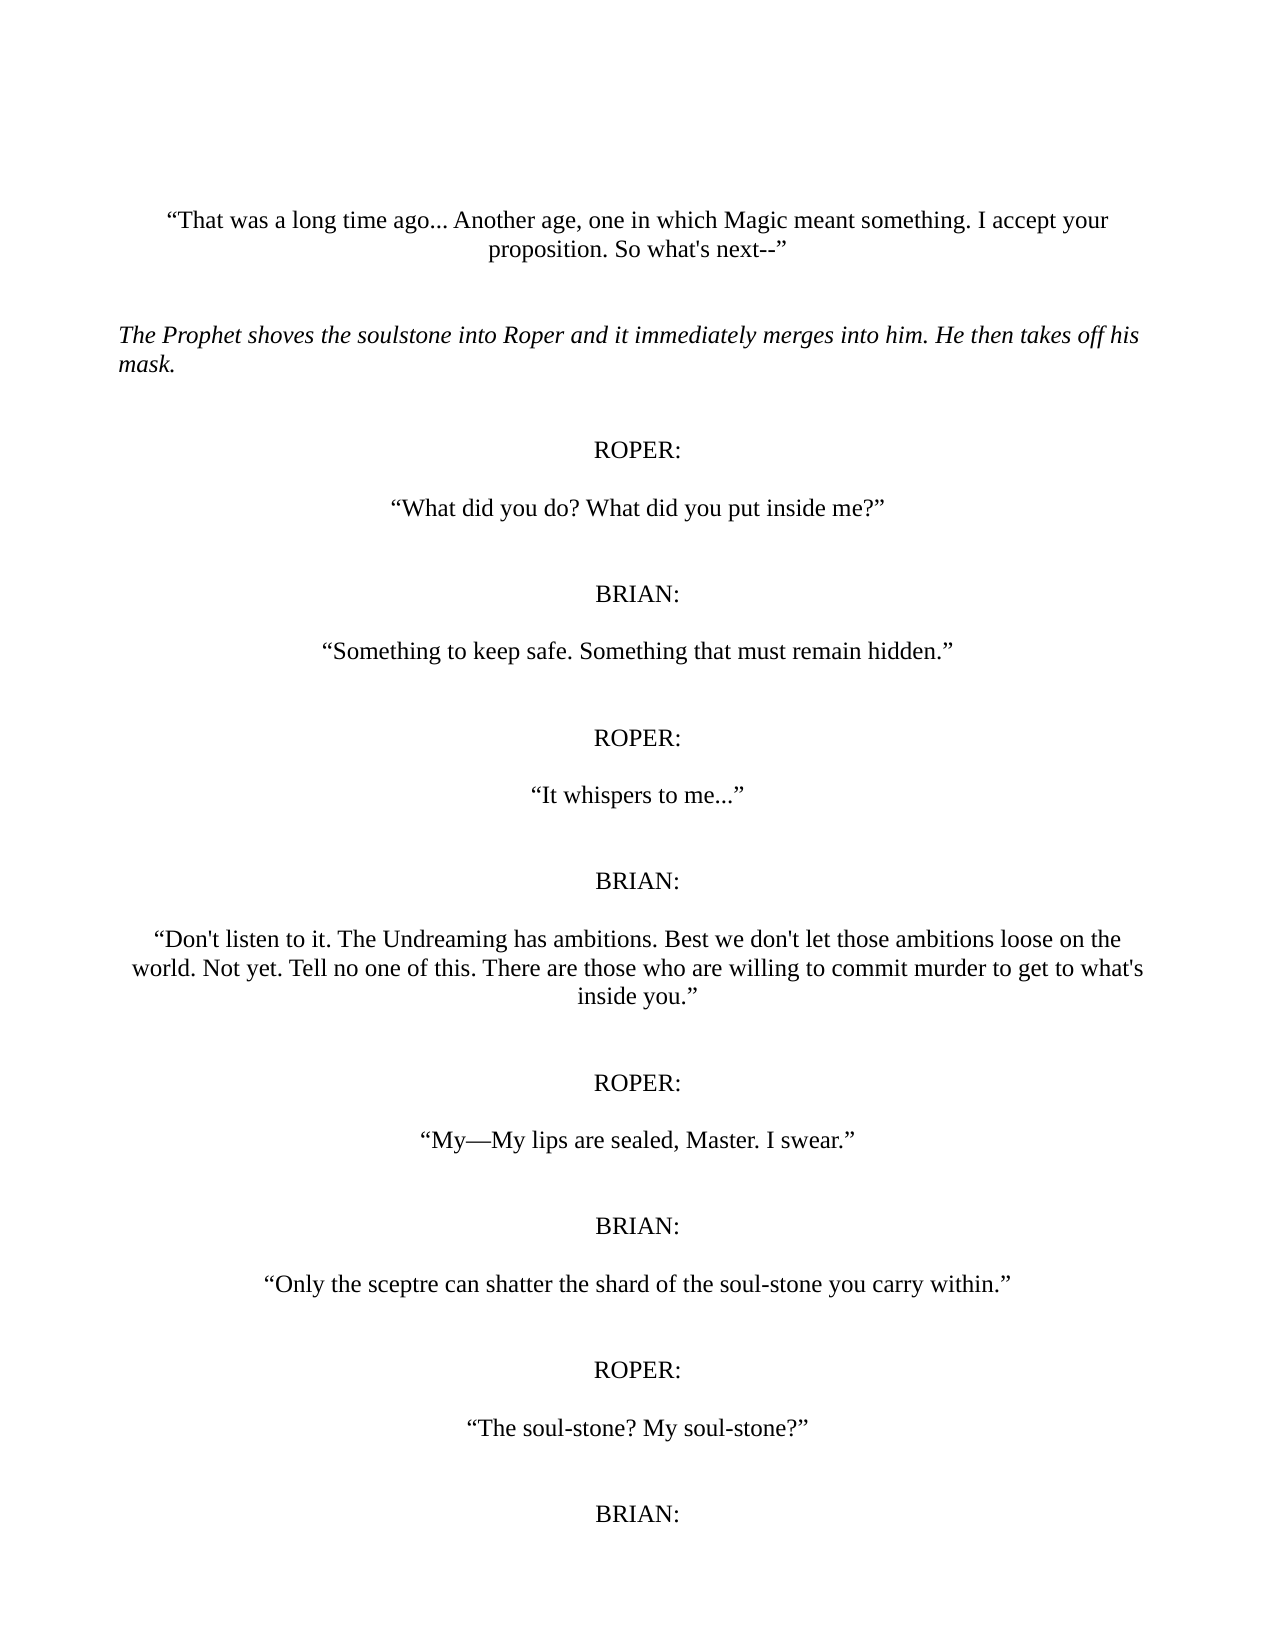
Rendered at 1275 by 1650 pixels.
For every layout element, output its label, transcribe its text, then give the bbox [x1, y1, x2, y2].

text ROPER: [118, 723, 1157, 751]
text “That was a long time ago... Another age, one in which Magic meant something. I accept your proposition. So what's next--” [118, 205, 1157, 263]
text ROPER: [118, 1355, 1157, 1384]
text “My—My lips are sealed, Master. I swear.” [118, 1125, 1157, 1154]
text The Prophet shoves the soulstone into Roper and it immediately merges into him. He then takes off his mask. [118, 320, 1157, 378]
text “Only the sceptre can shatter the shard of the soul-stone you carry within.” [118, 1269, 1157, 1298]
text “What did you do? What did you put inside me?” [118, 493, 1157, 521]
text “It whispers to me...” [118, 780, 1157, 809]
text BRIAN: [118, 866, 1157, 895]
text “Don't listen to it. The Undreaming has ambitions. Best we don't let those ambitions loose on the world. Not yet. Tell no one of this. There are those who are willing to commit murder to get to what's inside you.” [118, 924, 1157, 1010]
text BRIAN: [118, 579, 1157, 608]
text “Something to keep safe. Something that must remain hidden.” [118, 636, 1157, 665]
text ROPER: [118, 435, 1157, 464]
text BRIAN: [118, 1499, 1157, 1528]
text “The soul-stone? My soul-stone?” [118, 1413, 1157, 1441]
text ROPER: [118, 1068, 1157, 1096]
text BRIAN: [118, 1211, 1157, 1240]
